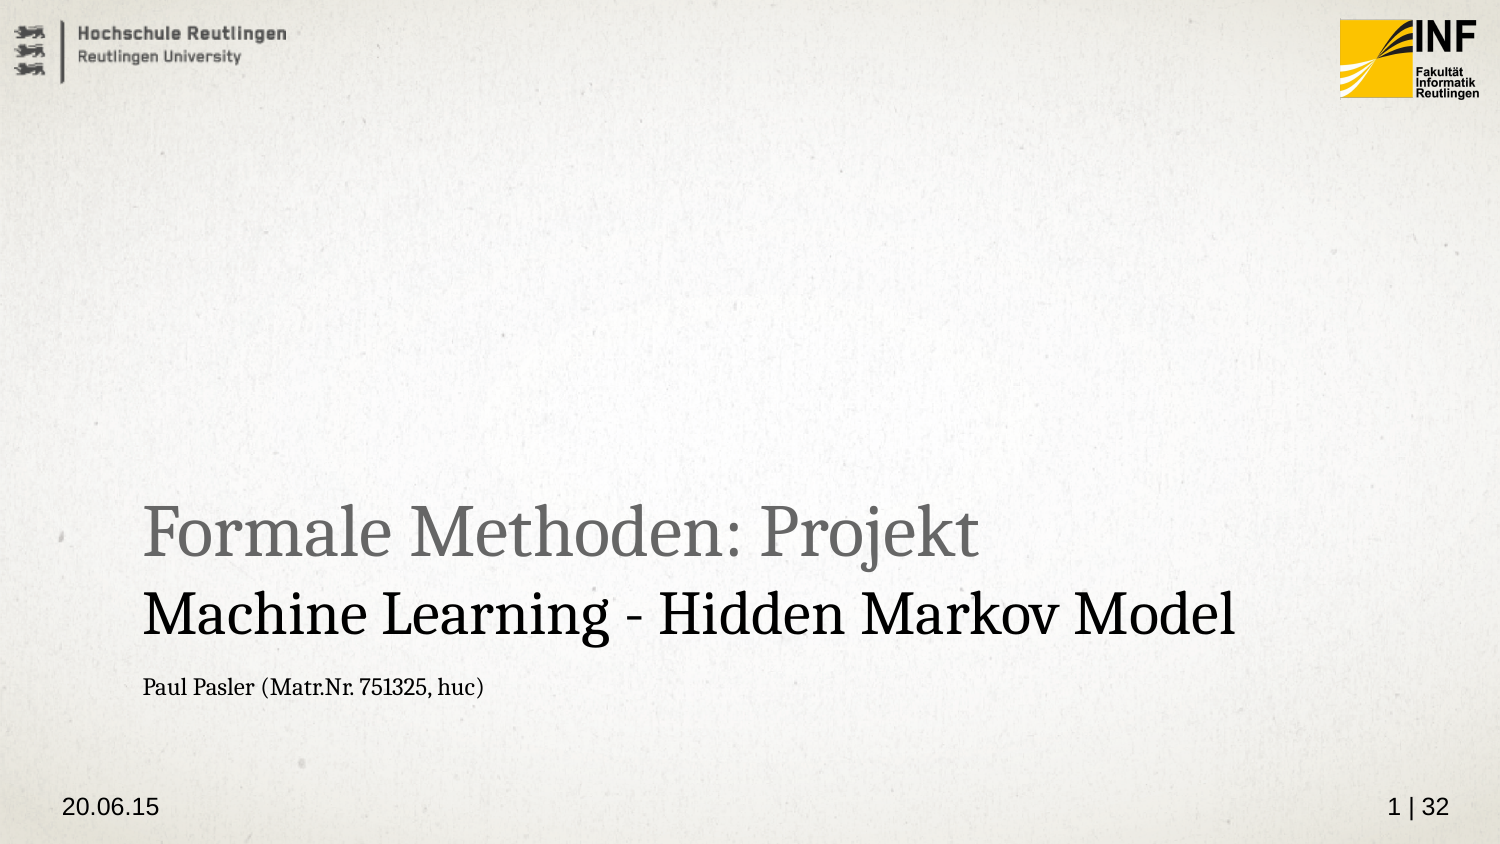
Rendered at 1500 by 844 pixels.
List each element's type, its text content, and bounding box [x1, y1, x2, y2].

subtitle Paul Pasler (Matr.Nr. 751325, huc) [131, 659, 1369, 705]
picture [0, 0, 1500, 844]
title Formale Methoden: Projekt Machine Learning - Hidden Markov Model [131, 320, 1415, 658]
